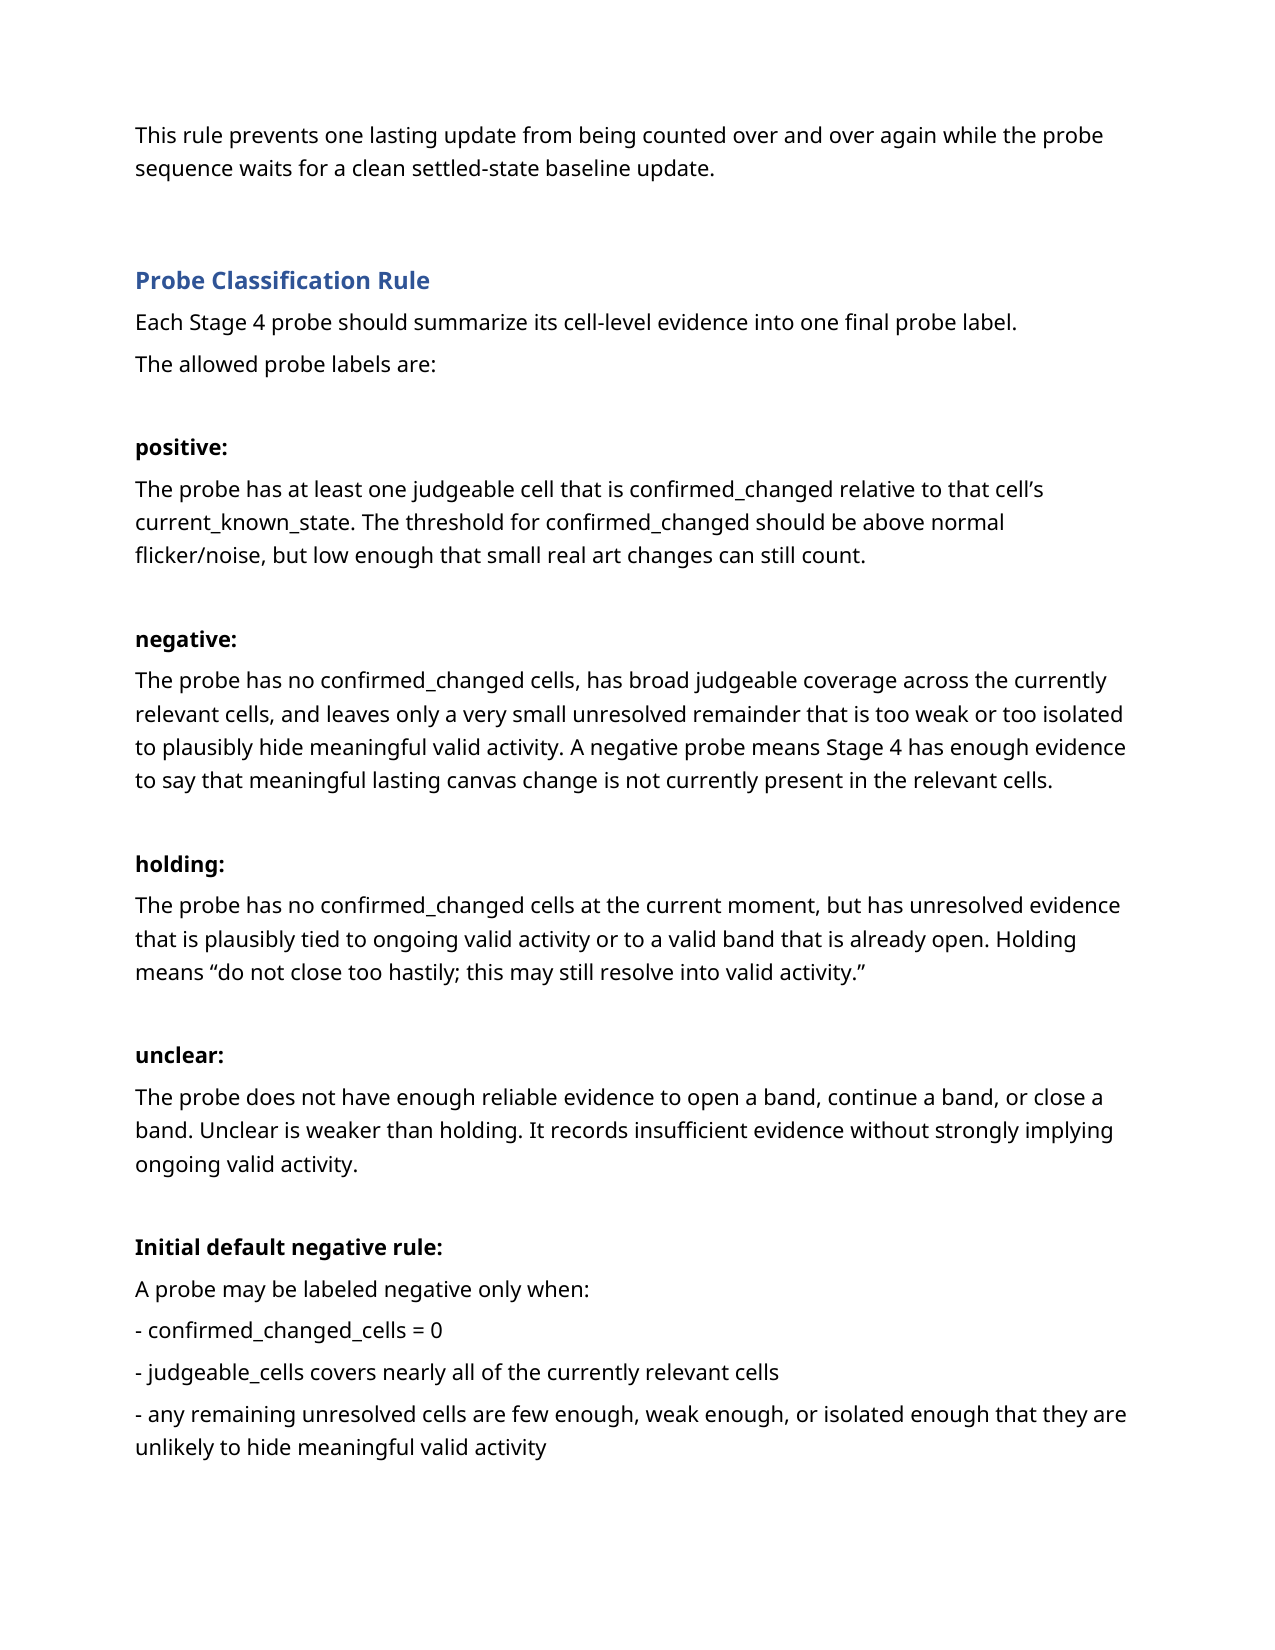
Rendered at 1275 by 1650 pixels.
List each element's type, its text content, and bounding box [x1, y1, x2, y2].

text The probe has no confirmed_changed cells at the current moment, but has unresolved evidence that is plausibly tied to ongoing valid activity or to a valid band that is already open. Holding means “do not close too hastily; this may still resolve into valid activity.” [135, 890, 1140, 987]
text The probe has no confirmed_changed cells, has broad judgeable coverage across the currently relevant cells, and leaves only a very small unresolved remainder that is too weak or too isolated to plausibly hide meaningful valid activity. A negative probe means Stage 4 has enough evidence to say that meaningful lasting canvas change is not currently present in the relevant cells. [135, 665, 1140, 795]
text - judgeable_cells covers nearly all of the currently relevant cells [135, 1357, 1140, 1387]
text The probe has at least one judgeable cell that is confirmed_changed relative to that cell’s current_known_state. The threshold for confirmed_changed should be above normal flicker/noise, but low enough that small real art changes can still count. [135, 474, 1140, 570]
text unclear: [135, 1040, 1140, 1070]
text positive: [135, 432, 1140, 462]
subtitle Probe Classification Rule [135, 263, 1140, 296]
text - any remaining unresolved cells are few enough, weak enough, or isolated enough that they are unlikely to hide meaningful valid activity [135, 1399, 1140, 1462]
text negative: [135, 624, 1140, 653]
text A probe may be labeled negative only when: [135, 1274, 1140, 1303]
text Initial default negative rule: [135, 1232, 1140, 1262]
text - confirmed_changed_cells = 0 [135, 1315, 1140, 1345]
text holding: [135, 849, 1140, 878]
text This rule prevents one lasting update from being counted over and over again while the probe sequence waits for a clean settled-state baseline update. [135, 120, 1140, 183]
text Each Stage 4 probe should summarize its cell-level evidence into one final probe label. [135, 307, 1140, 337]
text The allowed probe labels are: [135, 349, 1140, 378]
text The probe does not have enough reliable evidence to open a band, continue a band, or close a band. Unclear is weaker than holding. It records insufficient evidence without strongly implying ongoing valid activity. [135, 1082, 1140, 1178]
